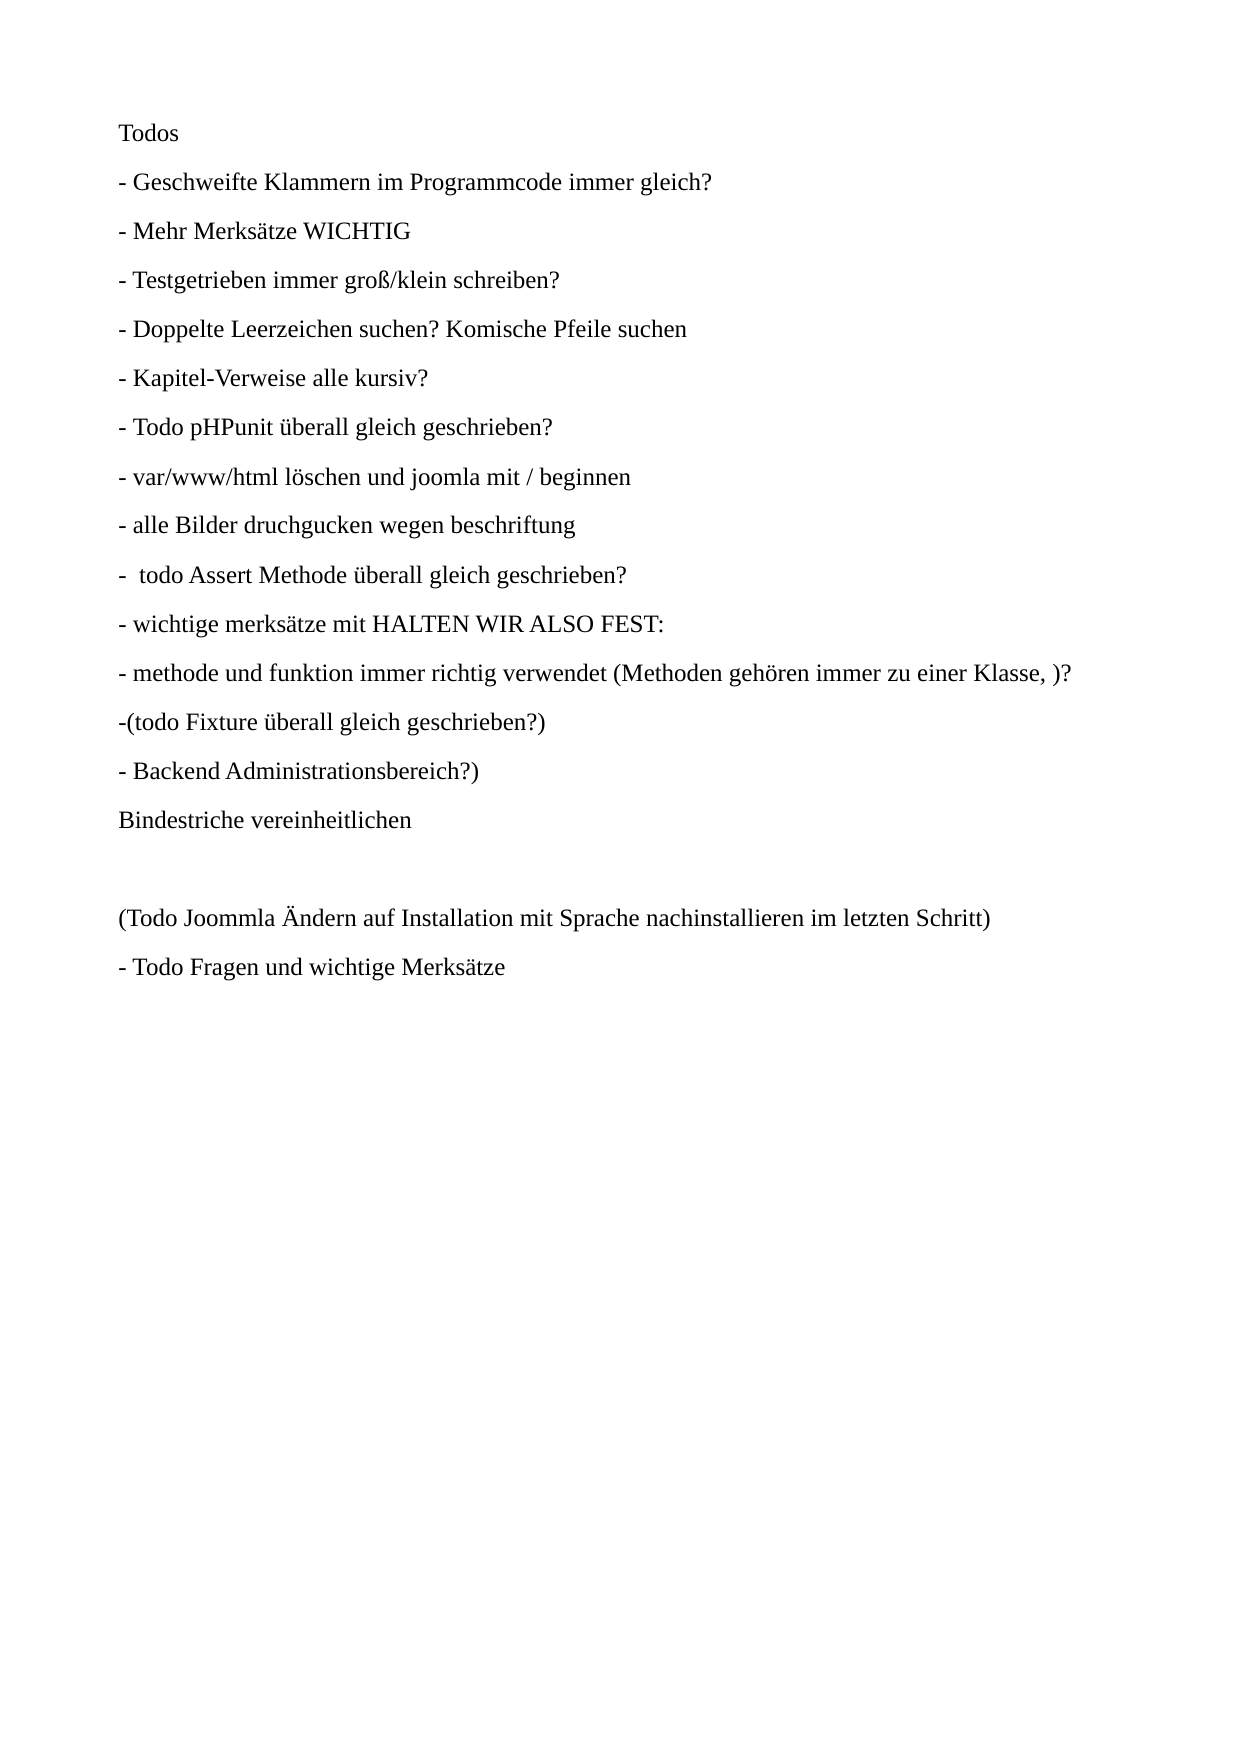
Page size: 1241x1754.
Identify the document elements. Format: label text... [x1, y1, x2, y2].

text - Mehr Merksätze WICHTIG [118, 216, 1122, 245]
text - wichtige merksätze mit HALTEN WIR ALSO FEST: [118, 609, 1122, 637]
text Todos [118, 118, 1122, 147]
text Bindestriche vereinheitlichen [118, 805, 1122, 834]
text - Todo Fragen und wichtige Merksätze [118, 952, 1122, 981]
text - Testgetrieben immer groß/klein schreiben? [118, 265, 1122, 294]
text (Todo Joommla Ändern auf Installation mit Sprache nachinstallieren im letzten Schritt) [118, 903, 1122, 932]
text - var/www/html löschen und joomla mit / beginnen [118, 462, 1122, 490]
text - alle Bilder druchgucken wegen beschriftung [118, 511, 1122, 539]
text -(todo Fixture überall gleich geschrieben?) [118, 707, 1122, 736]
text - methode und funktion immer richtig verwendet (Methoden gehören immer zu einer Klasse, )? [118, 658, 1122, 687]
text - Geschweifte Klammern im Programmcode immer gleich? [118, 167, 1122, 196]
text - Todo pHPunit überall gleich geschrieben? [118, 412, 1122, 441]
text - Backend Administrationsbereich?) [118, 756, 1122, 785]
text - Kapitel-Verweise alle kursiv? [118, 363, 1122, 392]
text - todo Assert Methode überall gleich geschrieben? [118, 560, 1122, 588]
text - Doppelte Leerzeichen suchen? Komische Pfeile suchen [118, 314, 1122, 343]
